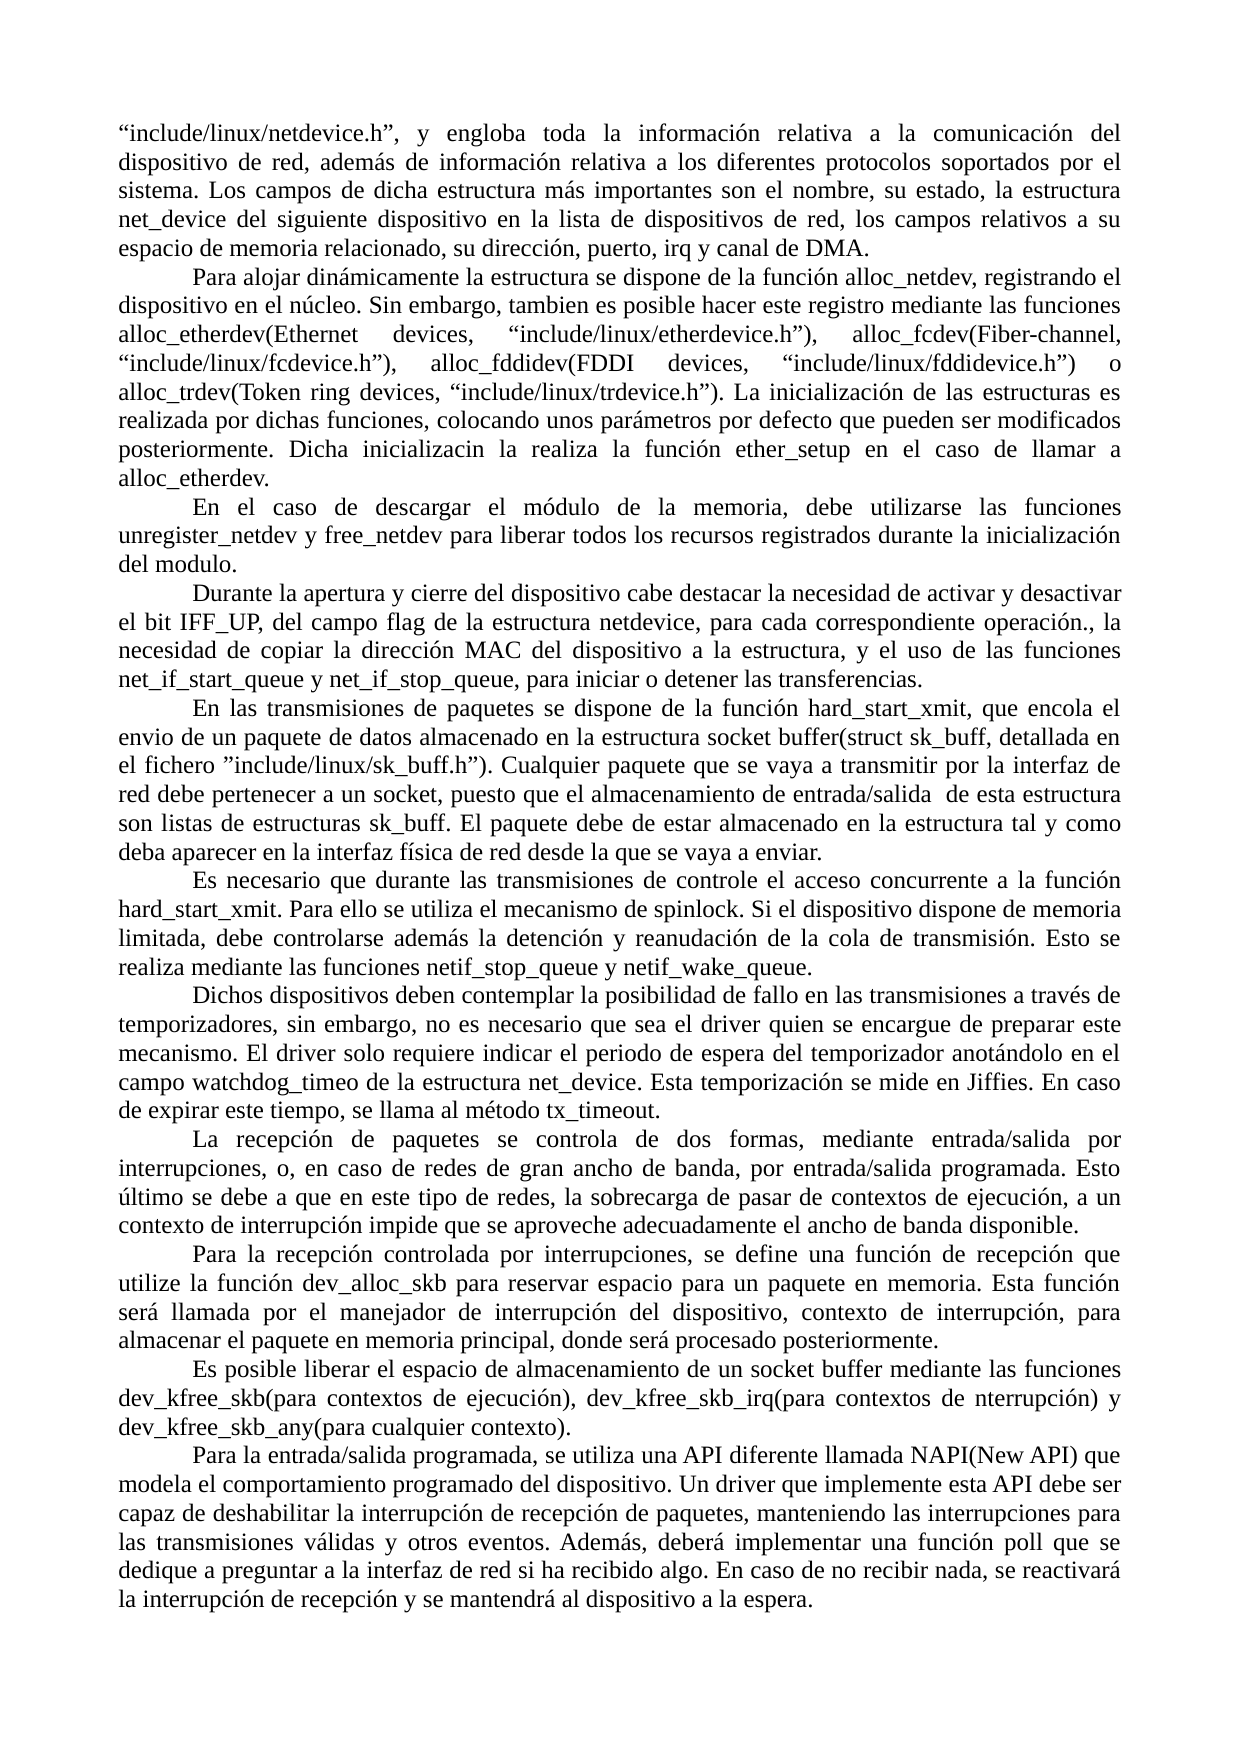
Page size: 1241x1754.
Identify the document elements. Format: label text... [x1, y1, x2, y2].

text Es posible liberar el espacio de almacenamiento de un socket buffer mediante las funciones dev_kfree_skb(para contextos de ejecución), dev_kfree_skb_irq(para contextos de nterrupción) y dev_kfree_skb_any(para cualquier contexto). [118, 1354, 1122, 1441]
text Durante la apertura y cierre del dispositivo cabe destacar la necesidad de activar y desactivar el bit IFF_UP, del campo flag de la estructura netdevice, para cada correspondiente operación., la necesidad de copiar la dirección MAC del dispositivo a la estructura, y el uso de las funciones net_if_start_queue y net_if_stop_queue, para iniciar o detener las transferencias. [118, 578, 1122, 693]
text Para la entrada/salida programada, se utiliza una API diferente llamada NAPI(New API) que modela el comportamiento programado del dispositivo. Un driver que implemente esta API debe ser capaz de deshabilitar la interrupción de recepción de paquetes, manteniendo las interrupciones para las transmisiones válidas y otros eventos. Además, deberá implementar una función poll que se dedique a preguntar a la interfaz de red si ha recibido algo. En caso de no recibir nada, se reactivará la interrupción de recepción y se mantendrá al dispositivo a la espera. [118, 1441, 1122, 1613]
text Es necesario que durante las transmisiones de controle el acceso concurrente a la función hard_start_xmit. Para ello se utiliza el mecanismo de spinlock. Si el dispositivo dispone de memoria limitada, debe controlarse además la detención y reanudación de la cola de transmisión. Esto se realiza mediante las funciones netif_stop_queue y netif_wake_queue. [118, 866, 1122, 981]
text Para alojar dinámicamente la estructura se dispone de la función alloc_netdev, registrando el dispositivo en el núcleo. Sin embargo, tambien es posible hacer este registro mediante las funciones alloc_etherdev(Ethernet devices, “include/linux/etherdevice.h”), alloc_fcdev(Fiber-channel, “include/linux/fcdevice.h”), alloc_fddidev(FDDI devices, “include/linux/fddidevice.h”) o alloc_trdev(Token ring devices, “include/linux/trdevice.h”). La inicialización de las estructuras es realizada por dichas funciones, colocando unos parámetros por defecto que pueden ser modificados posteriormente. Dicha inicializacin la realiza la función ether_setup en el caso de llamar a alloc_etherdev. [118, 262, 1122, 492]
text “include/linux/netdevice.h”, y engloba toda la información relativa a la comunicación del dispositivo de red, además de información relativa a los diferentes protocolos soportados por el sistema. Los campos de dicha estructura más importantes son el nombre, su estado, la estructura net_device del siguiente dispositivo en la lista de dispositivos de red, los campos relativos a su espacio de memoria relacionado, su dirección, puerto, irq y canal de DMA. [118, 118, 1122, 262]
text En el caso de descargar el módulo de la memoria, debe utilizarse las funciones unregister_netdev y free_netdev para liberar todos los recursos registrados durante la inicialización del modulo. [118, 492, 1122, 578]
text Dichos dispositivos deben contemplar la posibilidad de fallo en las transmisiones a través de temporizadores, sin embargo, no es necesario que sea el driver quien se encargue de preparar este mecanismo. El driver solo requiere indicar el periodo de espera del temporizador anotándolo en el campo watchdog_timeo de la estructura net_device. Esta temporización se mide en Jiffies. En caso de expirar este tiempo, se llama al método tx_timeout. [118, 981, 1122, 1124]
text En las transmisiones de paquetes se dispone de la función hard_start_xmit, que encola el envio de un paquete de datos almacenado en la estructura socket buffer(struct sk_buff, detallada en el fichero ”include/linux/sk_buff.h”). Cualquier paquete que se vaya a transmitir por la interfaz de red debe pertenecer a un socket, puesto que el almacenamiento de entrada/salida de esta estructura son listas de estructuras sk_buff. El paquete debe de estar almacenado en la estructura tal y como deba aparecer en la interfaz física de red desde la que se vaya a enviar. [118, 693, 1122, 866]
text Para la recepción controlada por interrupciones, se define una función de recepción que utilize la función dev_alloc_skb para reservar espacio para un paquete en memoria. Esta función será llamada por el manejador de interrupción del dispositivo, contexto de interrupción, para almacenar el paquete en memoria principal, donde será procesado posteriormente. [118, 1239, 1122, 1354]
text La recepción de paquetes se controla de dos formas, mediante entrada/salida por interrupciones, o, en caso de redes de gran ancho de banda, por entrada/salida programada. Esto último se debe a que en este tipo de redes, la sobrecarga de pasar de contextos de ejecución, a un contexto de interrupción impide que se aproveche adecuadamente el ancho de banda disponible. [118, 1124, 1122, 1239]
